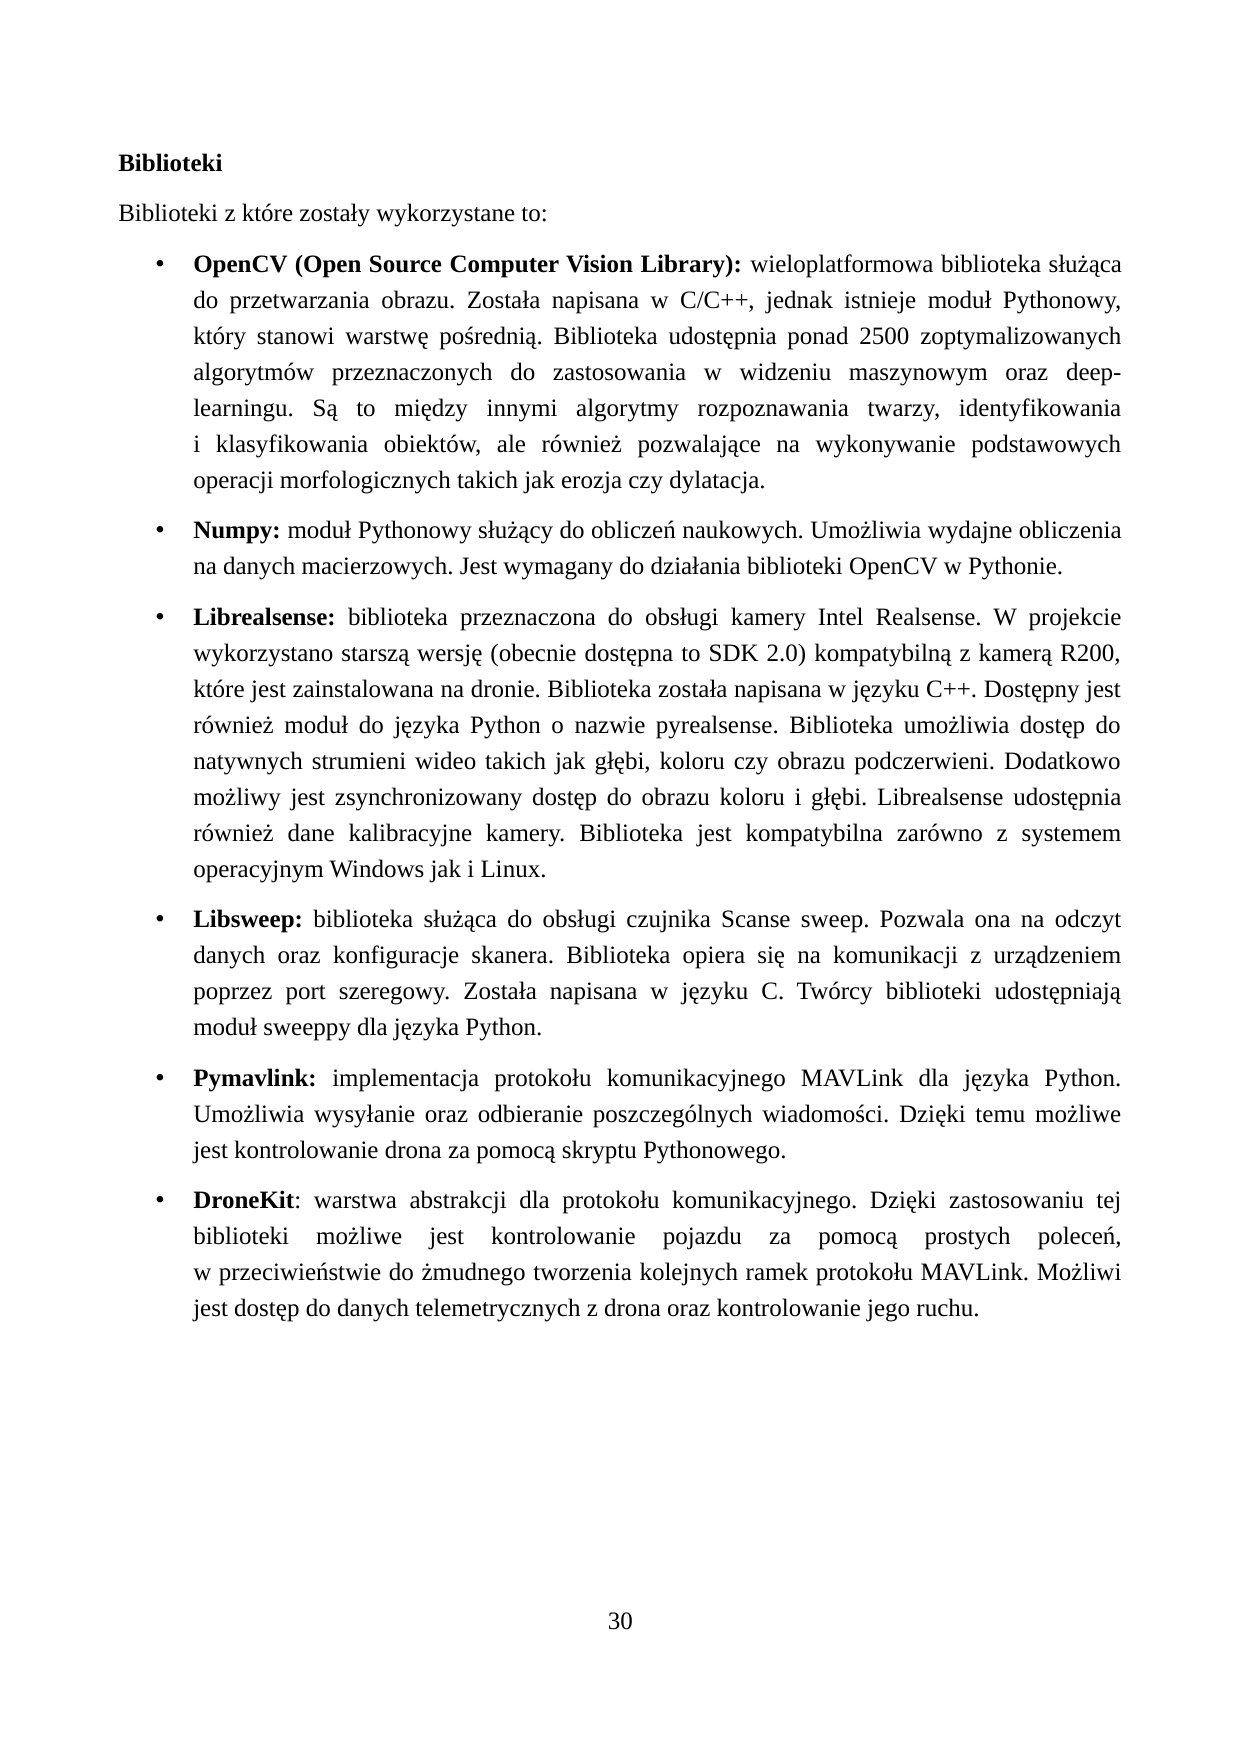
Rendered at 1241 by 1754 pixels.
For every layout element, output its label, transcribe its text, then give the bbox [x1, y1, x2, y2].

list Pymavlink: implementacja protokołu komunikacyjnego MAVLink dla języka Python. Umożliwia wysyłanie oraz odbieranie poszczególnych wiadomości. Dzięki temu możliwe jest kontrolowanie drona za pomocą skryptu Pythonowego. [156, 1063, 1122, 1163]
list Libsweep: biblioteka służąca do obsługi czujnika Scanse sweep. Pozwala ona na odczyt danych oraz konfiguracje skanera. Biblioteka opiera się na komunikacji z urządzeniem poprzez port szeregowy. Została napisana w języku C. Twórcy biblioteki udostępniają moduł sweeppy dla języka Python. [156, 904, 1122, 1041]
list OpenCV (Open Source Computer Vision Library): wieloplatformowa biblioteka służąca do przetwarzania obrazu. Została napisana w C/C++, jednak istnieje moduł Pythonowy, który stanowi warstwę pośrednią. Biblioteka udostępnia ponad 2500 zoptymalizowanych algorytmów przeznaczonych do zastosowania w widzeniu maszynowym oraz deep-learningu. Są to między innymi algorytmy rozpoznawania twarzy, identyfikowania i klasyfikowania obiektów, ale również pozwalające na wykonywanie podstawowych operacji morfologicznych takich jak erozja czy dylatacja. [156, 249, 1122, 493]
list Numpy: moduł Pythonowy służący do obliczeń naukowych. Umożliwia wydajne obliczenia na danych macierzowych. Jest wymagany do działania biblioteki OpenCV w Pythonie. [156, 515, 1122, 580]
text Biblioteki [118, 148, 1122, 176]
text Biblioteki z które zostały wykorzystane to: [118, 198, 1122, 227]
list DroneKit: warstwa abstrakcji dla protokołu komunikacyjnego. Dzięki zastosowaniu tej biblioteki możliwe jest kontrolowanie pojazdu za pomocą prostych poleceń, w przeciwieństwie do żmudnego tworzenia kolejnych ramek protokołu MAVLink. Możliwi jest dostęp do danych telemetrycznych z drona oraz kontrolowanie jego ruchu. [156, 1186, 1122, 1322]
list Librealsense: biblioteka przeznaczona do obsługi kamery Intel Realsense. W projekcie wykorzystano starszą wersję (obecnie dostępna to SDK 2.0) kompatybilną z kamerą R200, które jest zainstalowana na dronie. Biblioteka została napisana w języku C++. Dostępny jest również moduł do języka Python o nazwie pyrealsense. Biblioteka umożliwia dostęp do natywnych strumieni wideo takich jak głębi, koloru czy obrazu podczerwieni. Dodatkowo możliwy jest zsynchronizowany dostęp do obrazu koloru i głębi. Librealsense udostępnia również dane kalibracyjne kamery. Biblioteka jest kompatybilna zarówno z systemem operacyjnym Windows jak i Linux. [156, 602, 1122, 882]
